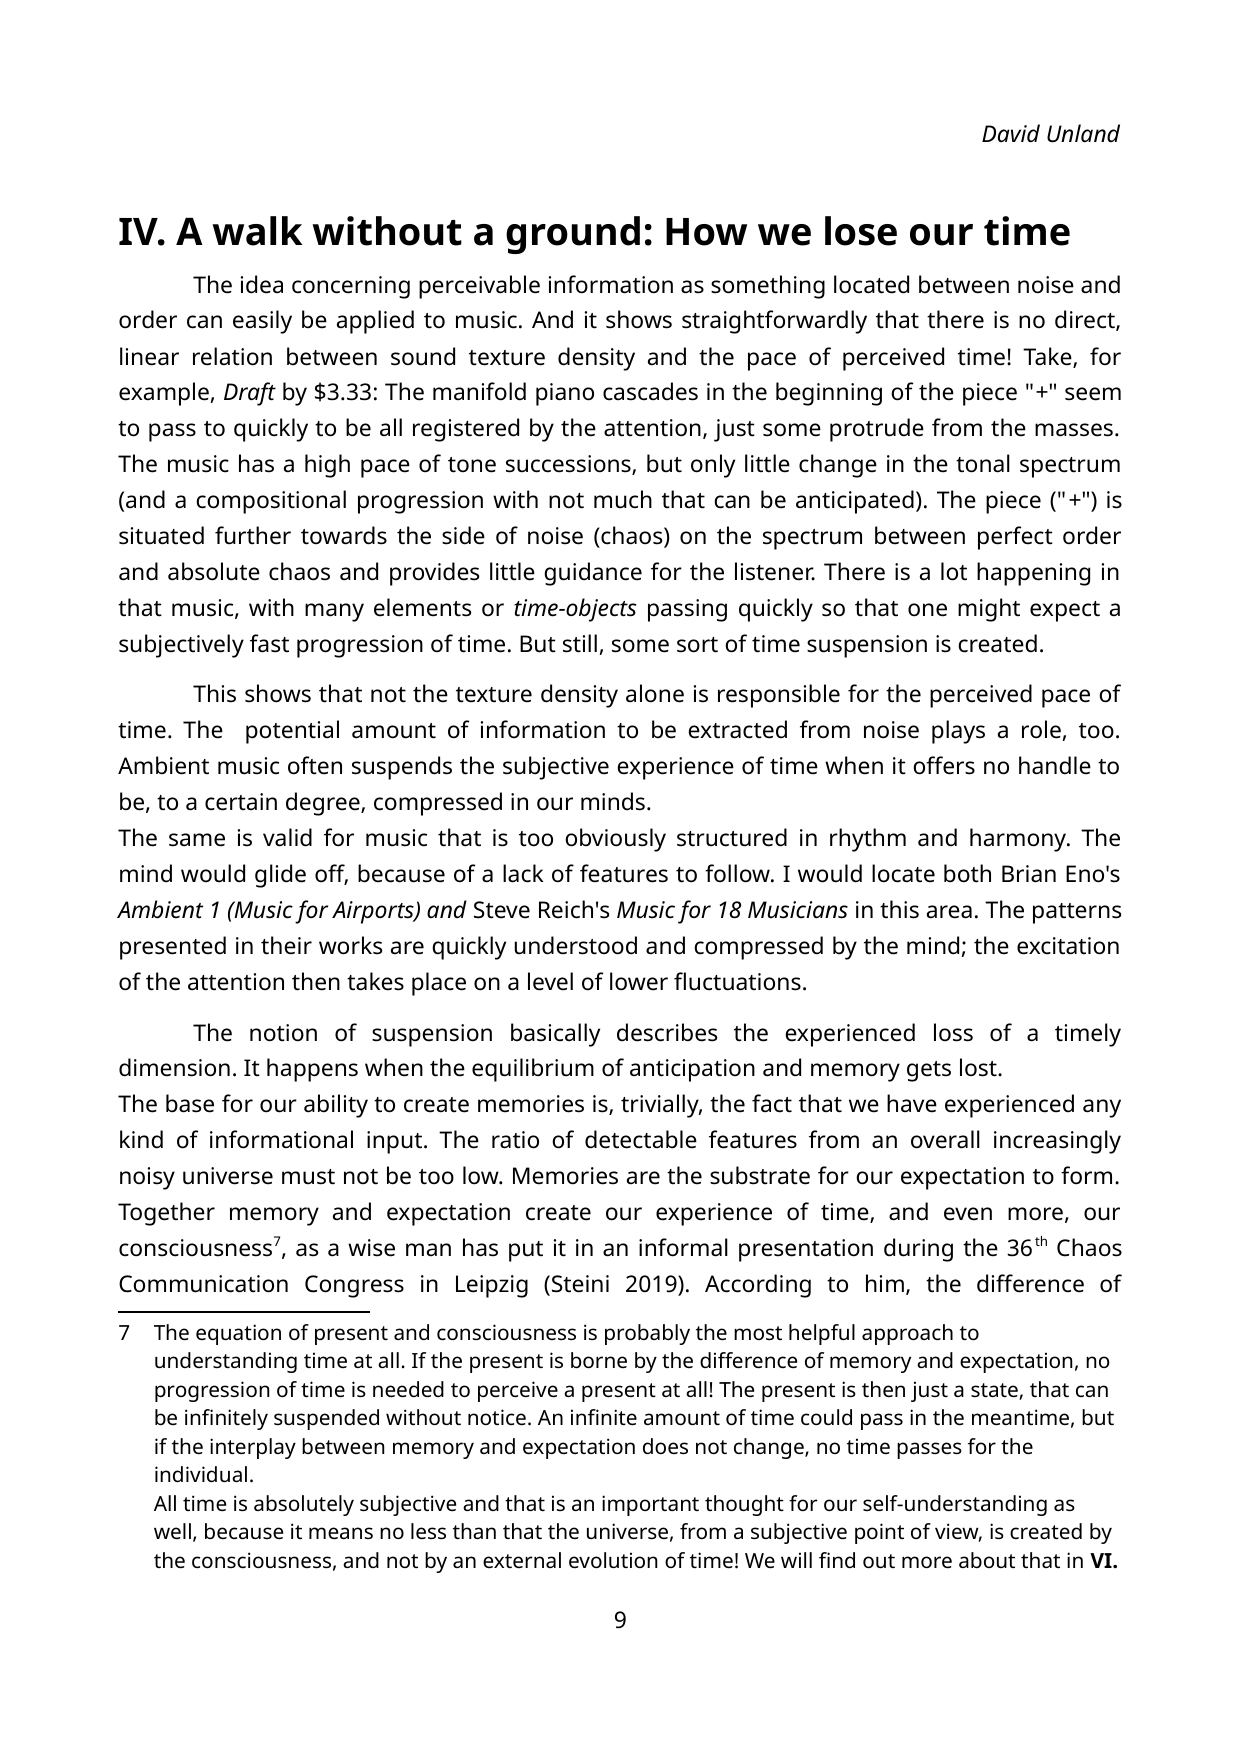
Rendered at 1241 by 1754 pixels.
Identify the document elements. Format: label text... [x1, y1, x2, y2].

text This shows that not the texture density alone is responsible for the perceived pace of time. The potential amount of information to be extracted from noise plays a role, too. Ambient music often suspends the subjective experience of time when it offers no handle to be, to a certain degree, compressed in our minds. The same is valid for music that is too obviously structured in rhythm and harmony. The mind would glide off, because of a lack of features to follow. I would locate both Brian Eno's Ambient 1 (Music for Airports) and Steve Reich's Music for 18 Musicians in this area. The patterns presented in their works are quickly understood and compressed by the mind; the excitation of the attention then takes place on a level of lower fluctuations. [118, 678, 1122, 997]
text The equation of present and consciousness is probably the most helpful approach to understanding time at all. If the present is borne by the difference of memory and expectation, no progression of time is needed to perceive a present at all! The present is then just a state, that can be infinitely suspended without notice. An infinite amount of time could pass in the meantime, but if the interplay between memory and expectation does not change, no time passes for the individual. All time is absolutely subjective and that is an important thought for our self-understanding as well, because it means no less than that the universe, from a subjective point of view, is created by the consciousness, and not by an external evolution of time! We will find out more about that in VI. [118, 1318, 1122, 1574]
text The idea concerning perceivable information as something located between noise and order can easily be applied to music. And it shows straightforwardly that there is no direct, linear relation between sound texture density and the pace of perceived time! Take, for example, Draft by $3.33: The manifold piano cascades in the beginning of the piece "+" seem to pass to quickly to be all registered by the attention, just some protrude from the masses. The music has a high pace of tone successions, but only little change in the tonal spectrum (and a compositional progression with not much that can be anticipated). The piece ("+") is situated further towards the side of noise (chaos) on the spectrum between perfect order and absolute chaos and provides little guidance for the listener. There is a lot happening in that music, with many elements or time-objects passing quickly so that one might expect a subjectively fast progression of time. But still, some sort of time suspension is created. [118, 268, 1122, 659]
subtitle IV. A walk without a ground: How we lose our time [118, 204, 1122, 256]
text The notion of suspension basically describes the experienced loss of a timely dimension. It happens when the equilibrium of anticipation and memory gets lost. The base for our ability to create memories is, trivially, the fact that we have experienced any kind of informational input. The ratio of detectable features from an overall increasingly noisy universe must not be too low. Memories are the substrate for our expectation to form. Together memory and expectation create our experience of time, and even more, our consciousness, as a wise man has put it in an informal presentation during the 36th Chaos Communication Congress in Leipzig (Steini 2019). According to him, the difference of [118, 1016, 1122, 1299]
